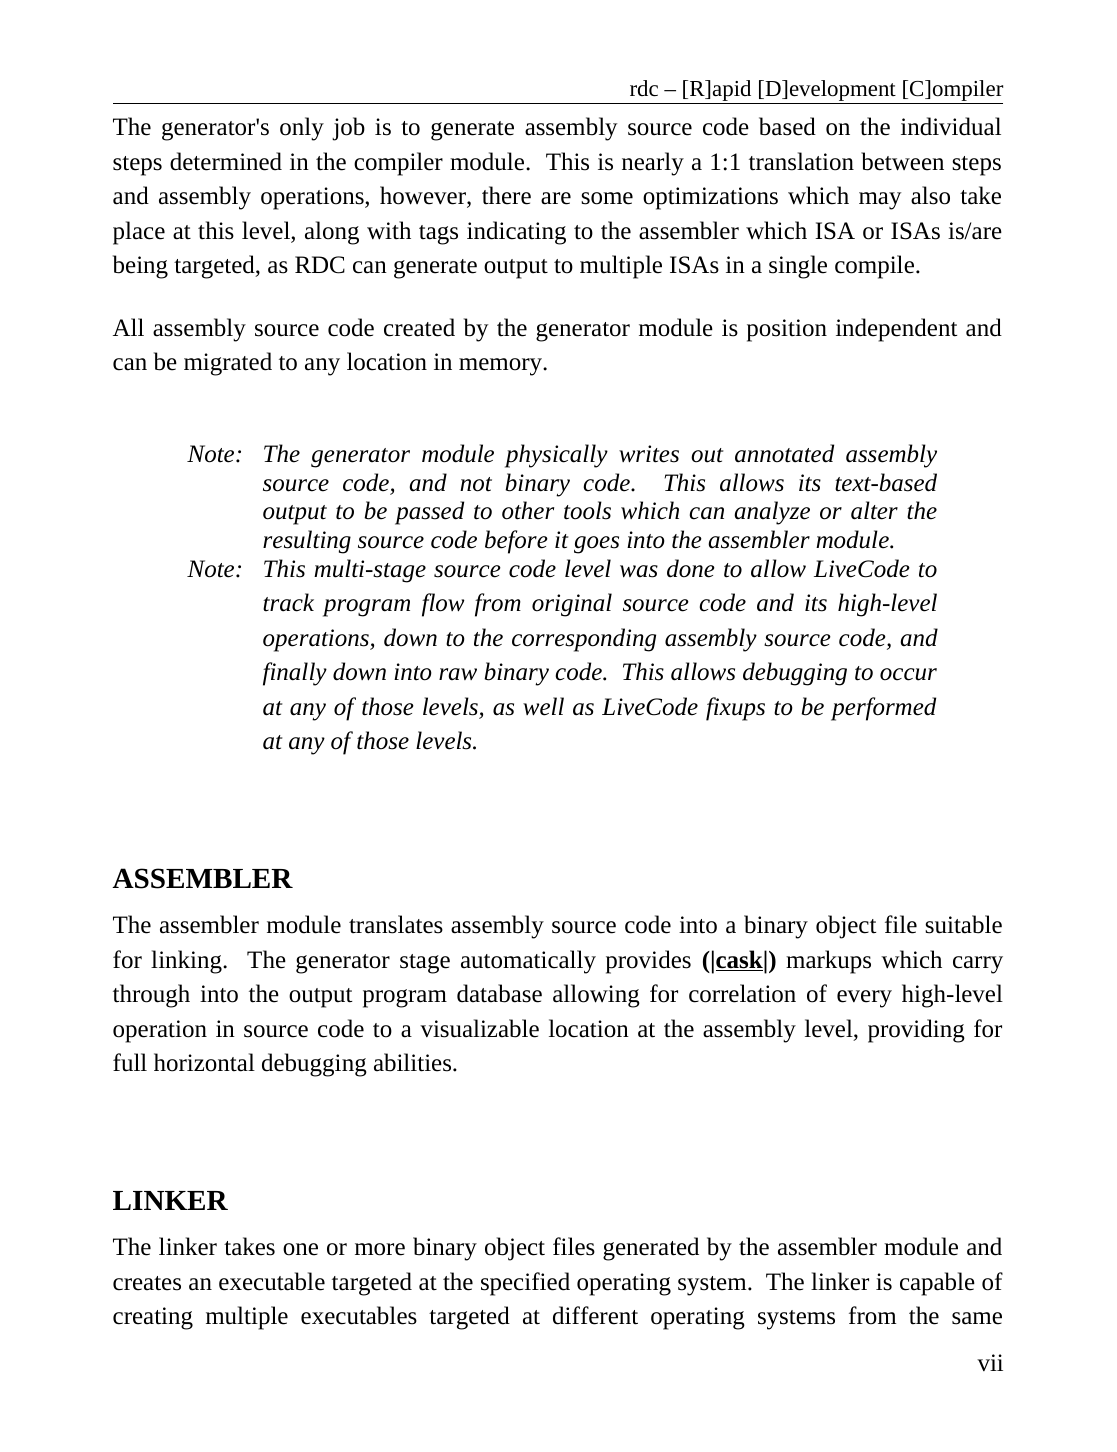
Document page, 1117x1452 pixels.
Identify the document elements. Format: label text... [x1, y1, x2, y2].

text Note: This multi-stage source code level was done to allow LiveCode to track program flow from original source code and its high-level operations, down to the corresponding assembly source code, and finally down into raw binary code. This allows debugging to occur at any of those levels, as well as LiveCode fixups to be performed at any of those levels. [187, 554, 938, 755]
text All assembly source code created by the generator module is position independent and can be migrated to any location in memory. [112, 313, 1003, 376]
text The linker takes one or more binary object files generated by the assembler module and creates an executable targeted at the specified operating system. The linker is capable of creating multiple executables targeted at different operating systems from the same [112, 1232, 1003, 1330]
subtitle assembler [112, 861, 1003, 894]
text The assembler module translates assembly source code into a binary object file suitable for linking. The generator stage automatically provides (|cask|) markups which carry through into the output program database allowing for correlation of every high-level operation in source code to a visualizable location at the assembly level, providing for full horizontal debugging abilities. [112, 910, 1003, 1077]
text The generator's only job is to generate assembly source code based on the individual steps determined in the compiler module. This is nearly a 1:1 translation between steps and assembly operations, however, there are some optimizations which may also take place at this level, along with tags indicating to the assembler which ISA or ISAs is/are being targeted, as RDC can generate output to multiple ISAs in a single compile. [112, 112, 1003, 279]
text Note: The generator module physically writes out annotated assembly source code, and not binary code. This allows its text-based output to be passed to other tools which can analyze or alter the resulting source code before it goes into the assembler module. [187, 439, 938, 554]
subtitle Linker [112, 1183, 1003, 1216]
